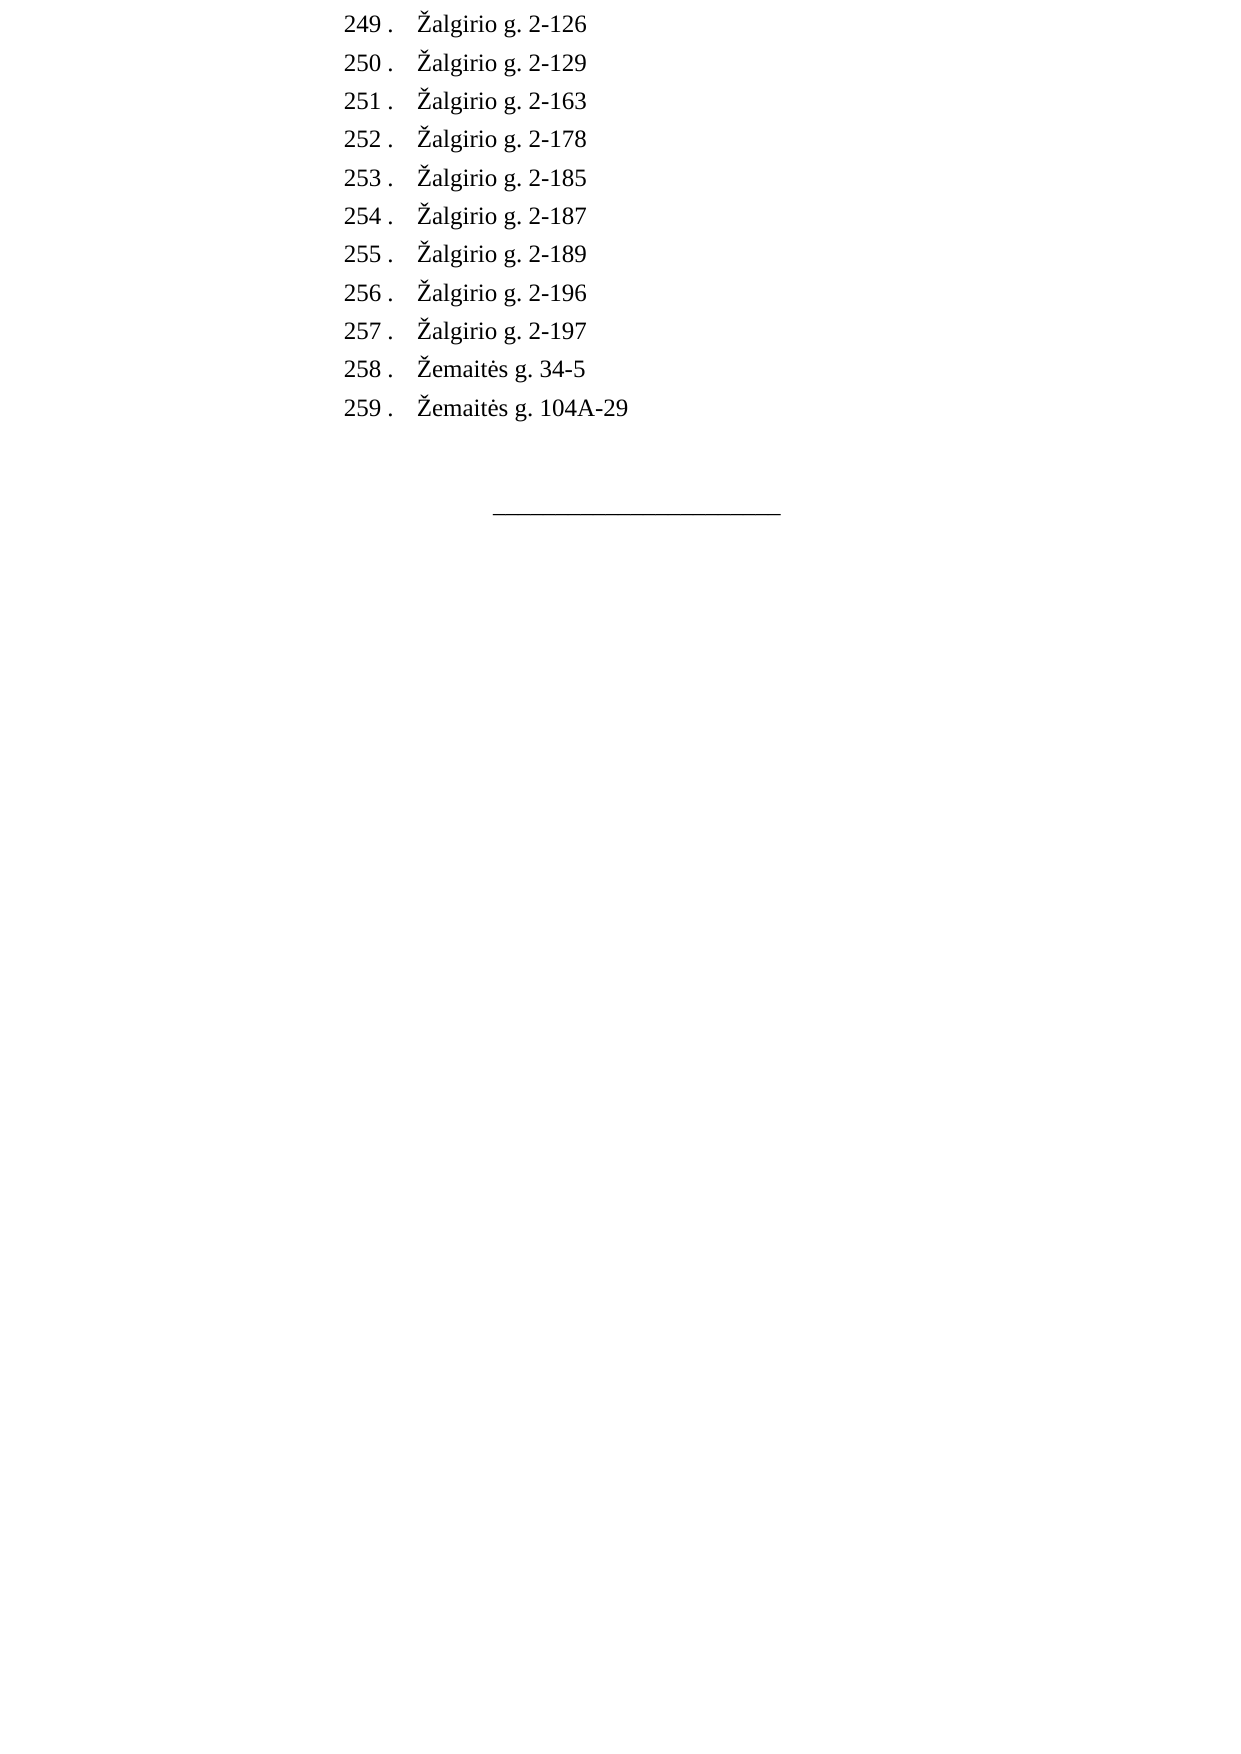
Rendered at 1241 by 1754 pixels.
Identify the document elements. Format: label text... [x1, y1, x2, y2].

table_cell [281, 422, 384, 479]
table_cell . [384, 153, 413, 192]
table_cell Žalgirio g. 2-126 [414, 0, 788, 38]
table_cell Žalgirio g. 2-189 [414, 230, 788, 268]
table_cell 257 [281, 307, 384, 345]
table_cell 251 [281, 77, 384, 115]
table_cell 255 [281, 230, 384, 268]
table_cell . [384, 38, 413, 77]
table_cell Žemaitės g. 34-5 [414, 345, 788, 383]
table_cell 256 [281, 268, 384, 307]
table_cell Žalgirio g. 2-163 [414, 77, 788, 115]
table_cell . [384, 230, 413, 268]
table_cell [414, 518, 788, 556]
table_cell [384, 422, 413, 479]
table_cell Žalgirio g. 2-197 [414, 307, 788, 345]
table_cell . [384, 383, 413, 422]
table_cell Žalgirio g. 2-187 [414, 192, 788, 230]
table_cell 254 [281, 192, 384, 230]
table_cell 250 [281, 38, 384, 77]
table_cell Žalgirio g. 2-185 [414, 153, 788, 192]
table_cell . [384, 307, 413, 345]
table_cell 253 [281, 153, 384, 192]
table_cell [281, 479, 384, 517]
table_cell [281, 518, 384, 556]
table_cell 258 [281, 345, 384, 383]
table_cell . [384, 192, 413, 230]
table_cell [384, 479, 413, 517]
table_cell 259 [281, 383, 384, 422]
table_cell . [384, 115, 413, 153]
table_cell . [384, 268, 413, 307]
table_cell Žalgirio g. 2-178 [414, 115, 788, 153]
table_cell [414, 422, 788, 479]
table_cell . [384, 0, 413, 38]
table_cell [384, 518, 413, 556]
table_cell Žalgirio g. 2-196 [414, 268, 788, 307]
table_cell . [384, 345, 413, 383]
table_cell . [384, 77, 413, 115]
table_cell _______________________ [414, 479, 788, 517]
table_cell Žalgirio g. 2-129 [414, 38, 788, 77]
table_cell 252 [281, 115, 384, 153]
table_cell Žemaitės g. 104A-29 [414, 383, 788, 422]
table_cell 249 [281, 0, 384, 38]
